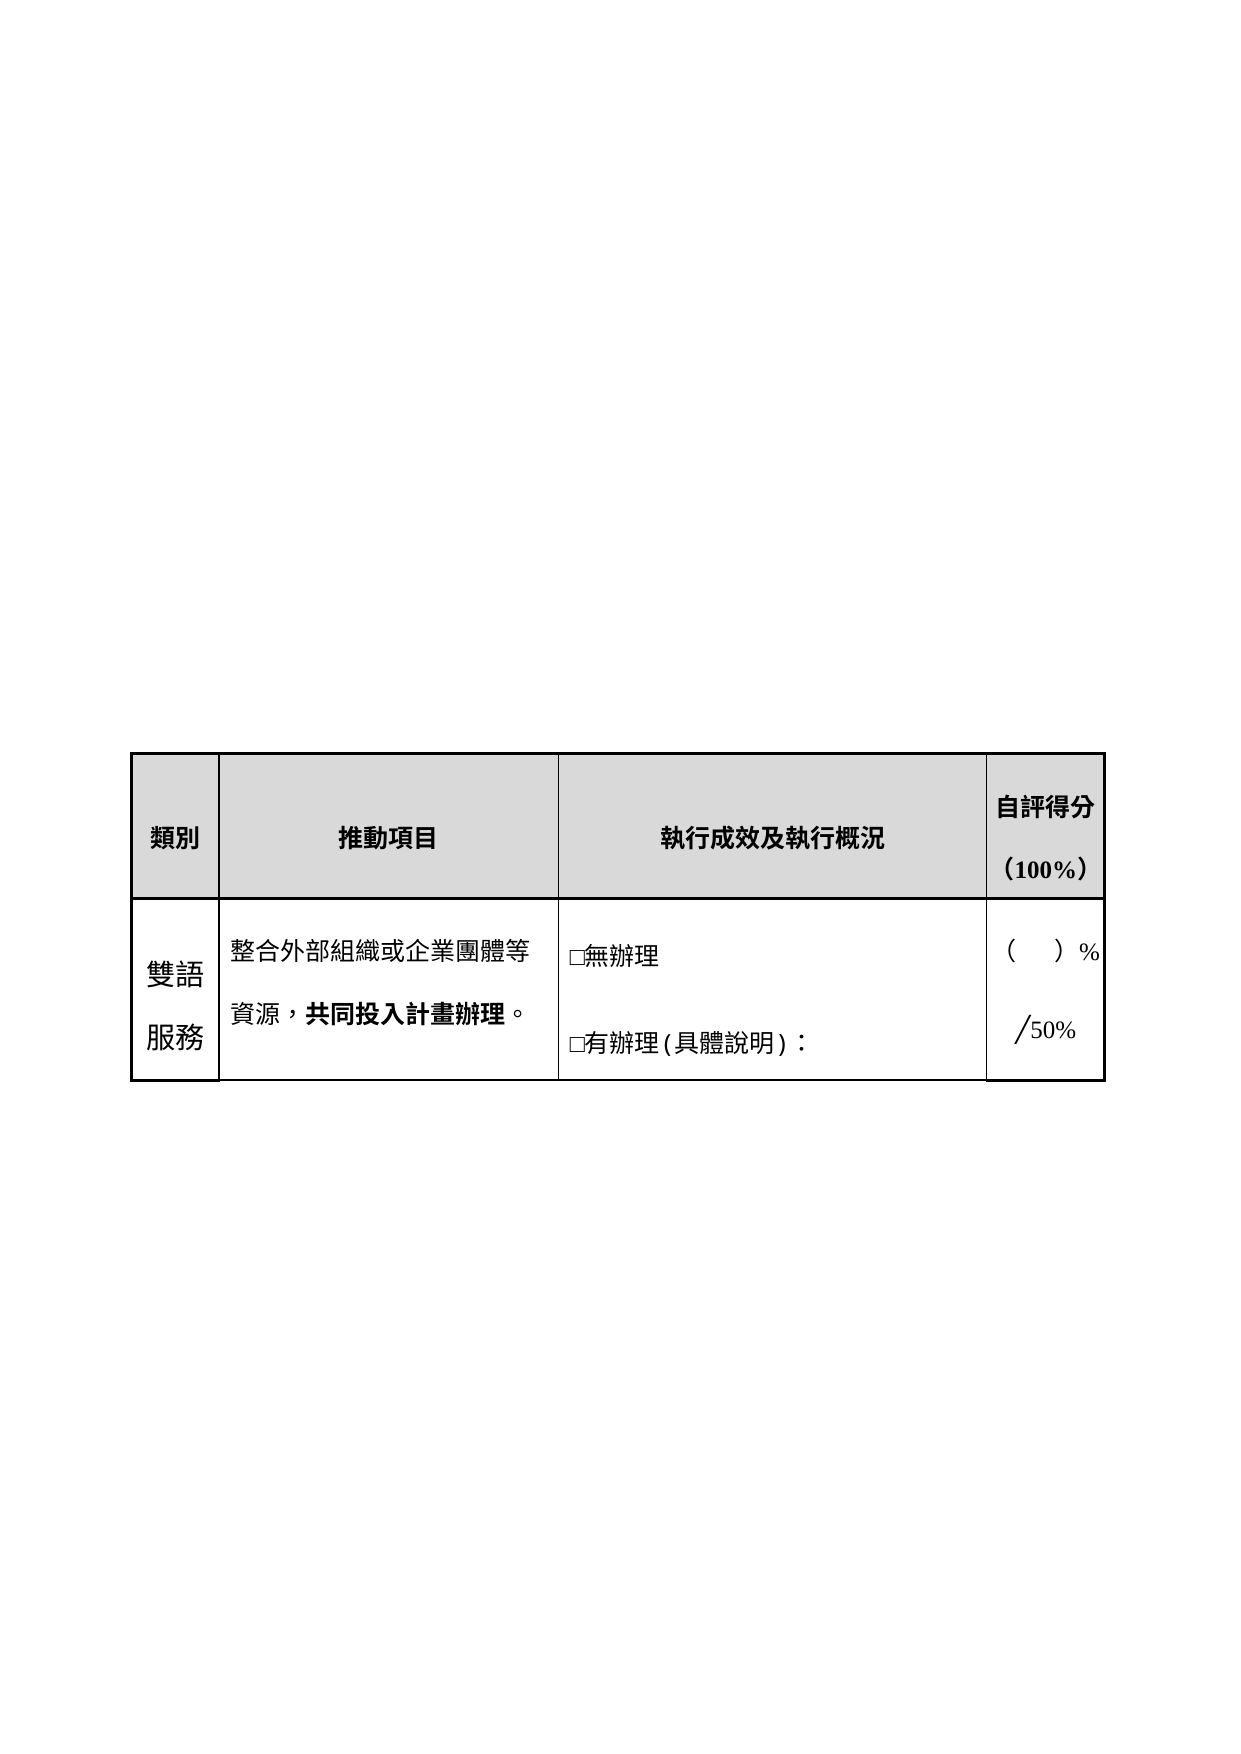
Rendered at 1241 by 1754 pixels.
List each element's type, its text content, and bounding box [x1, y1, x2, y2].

table_header 推動項目 [220, 755, 558, 897]
table_cell □無辦理 □有辦理(具體說明)： [559, 900, 986, 1079]
table_header 類別 [133, 755, 218, 897]
table_cell 雙語服務 [133, 900, 218, 1079]
table_header 自評得分（100%） [987, 755, 1103, 897]
table_cell 整合外部組織或企業團體等資源，共同投入計畫辦理。 [220, 900, 558, 1079]
table_cell （ ）% ╱50% [987, 900, 1103, 1079]
table_header 執行成效及執行概況 [559, 755, 986, 897]
